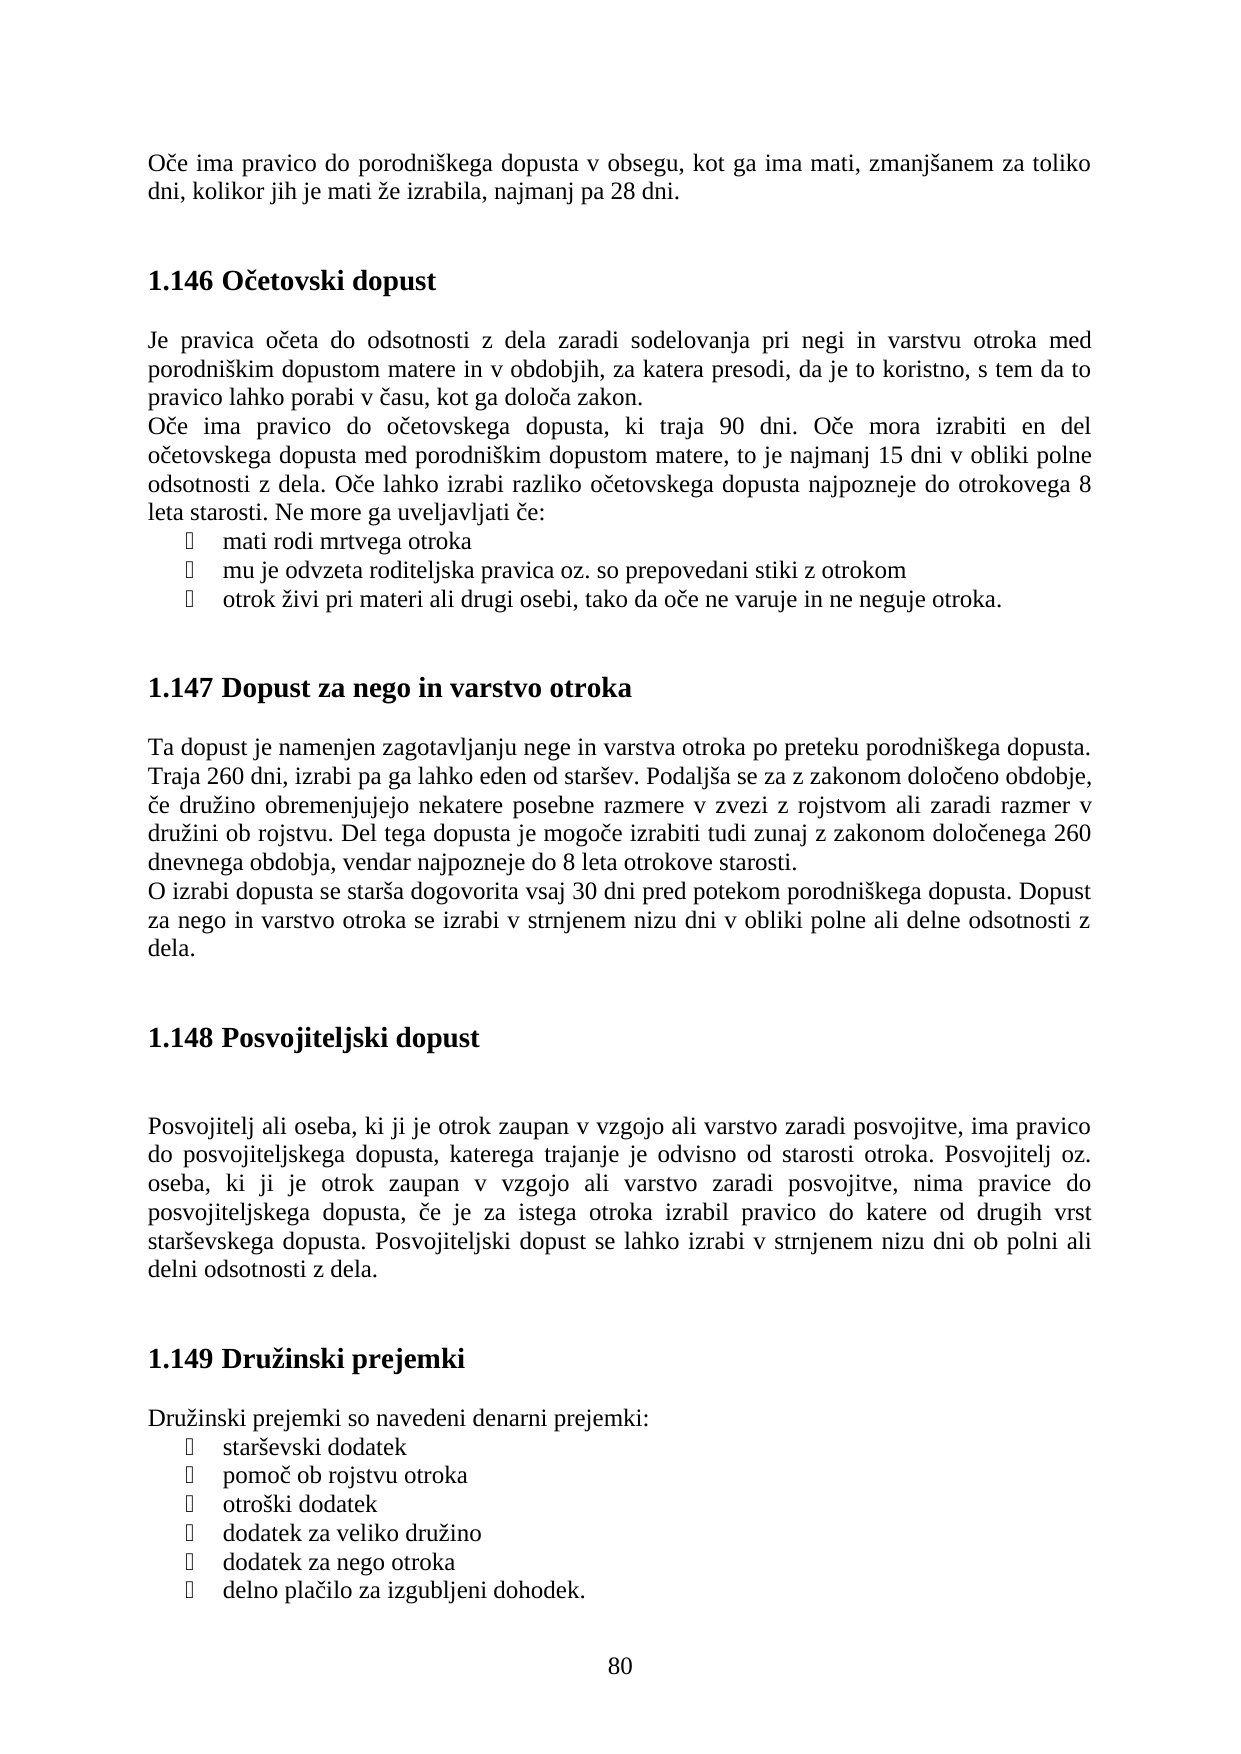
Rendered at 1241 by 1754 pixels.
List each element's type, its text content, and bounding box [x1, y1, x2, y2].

text Oče ima pravico do očetovskega dopusta, ki traja 90 dni. Oče mora izrabiti en del očetovskega dopusta med porodniškim dopustom matere, to je najmanj 15 dni v obliki polne odsotnosti z dela. Oče lahko izrabi razliko očetovskega dopusta najpozneje do otrokovega 8 leta starosti. Ne more ga uveljavljati če: [148, 411, 1093, 526]
subtitle Dopust za nego in varstvo otroka [148, 670, 1093, 703]
list starševski dodatek [185, 1432, 1093, 1461]
text Ta dopust je namenjen zagotavljanju nege in varstva otroka po preteku porodniškega dopusta. Traja 260 dni, izrabi pa ga lahko eden od staršev. Podaljša se za z zakonom določeno obdobje, če družino obremenjujejo nekatere posebne razmere v zvezi z rojstvom ali zaradi razmer v družini ob rojstvu. Del tega dopusta je mogoče izrabiti tudi zunaj z zakonom določenega 260 dnevnega obdobja, vendar najpozneje do 8 leta otrokove starosti. [148, 732, 1093, 876]
list mu je odvzeta roditeljska pravica oz. so prepovedani stiki z otrokom [185, 555, 1093, 584]
text Posvojitelj ali oseba, ki ji je otrok zaupan v vzgojo ali varstvo zaradi posvojitve, ima pravico do posvojiteljskega dopusta, katerega trajanje je odvisno od starosti otroka. Posvojitelj oz. oseba, ki ji je otrok zaupan v vzgojo ali varstvo zaradi posvojitve, nima pravice do posvojiteljskega dopusta, če je za istega otroka izrabil pravico do katere od drugih vrst starševskega dopusta. Posvojiteljski dopust se lahko izrabi v strnjenem nizu dni ob polni ali delni odsotnosti z dela. [148, 1111, 1093, 1283]
list otrok živi pri materi ali drugi osebi, tako da oče ne varuje in ne neguje otroka. [185, 584, 1093, 612]
text Družinski prejemki so navedeni denarni prejemki: [148, 1403, 1093, 1432]
text Je pravica očeta do odsotnosti z dela zaradi sodelovanja pri negi in varstvu otroka med porodniškim dopustom matere in v obdobjih, za katera presodi, da je to koristno, s tem da to pravico lahko porabi v času, kot ga določa zakon. [148, 325, 1093, 411]
list delno plačilo za izgubljeni dohodek. [185, 1576, 1093, 1604]
subtitle Družinski prejemki [148, 1341, 1093, 1374]
list pomoč ob rojstvu otroka [185, 1461, 1093, 1489]
list dodatek za veliko družino [185, 1518, 1093, 1547]
list mati rodi mrtvega otroka [185, 526, 1093, 555]
subtitle Očetovski dopust [148, 263, 1093, 296]
list dodatek za nego otroka [185, 1547, 1093, 1576]
text O izrabi dopusta se starša dogovorita vsaj 30 dni pred potekom porodniškega dopusta. Dopust za nego in varstvo otroka se izrabi v strnjenem nizu dni v obliki polne ali delne odsotnosti z dela. [148, 876, 1093, 962]
list otroški dodatek [185, 1489, 1093, 1518]
text Oče ima pravico do porodniškega dopusta v obsegu, kot ga ima mati, zmanjšanem za toliko dni, kolikor jih je mati že izrabila, najmanj pa 28 dni. [148, 148, 1093, 205]
subtitle Posvojiteljski dopust [148, 1020, 1093, 1053]
